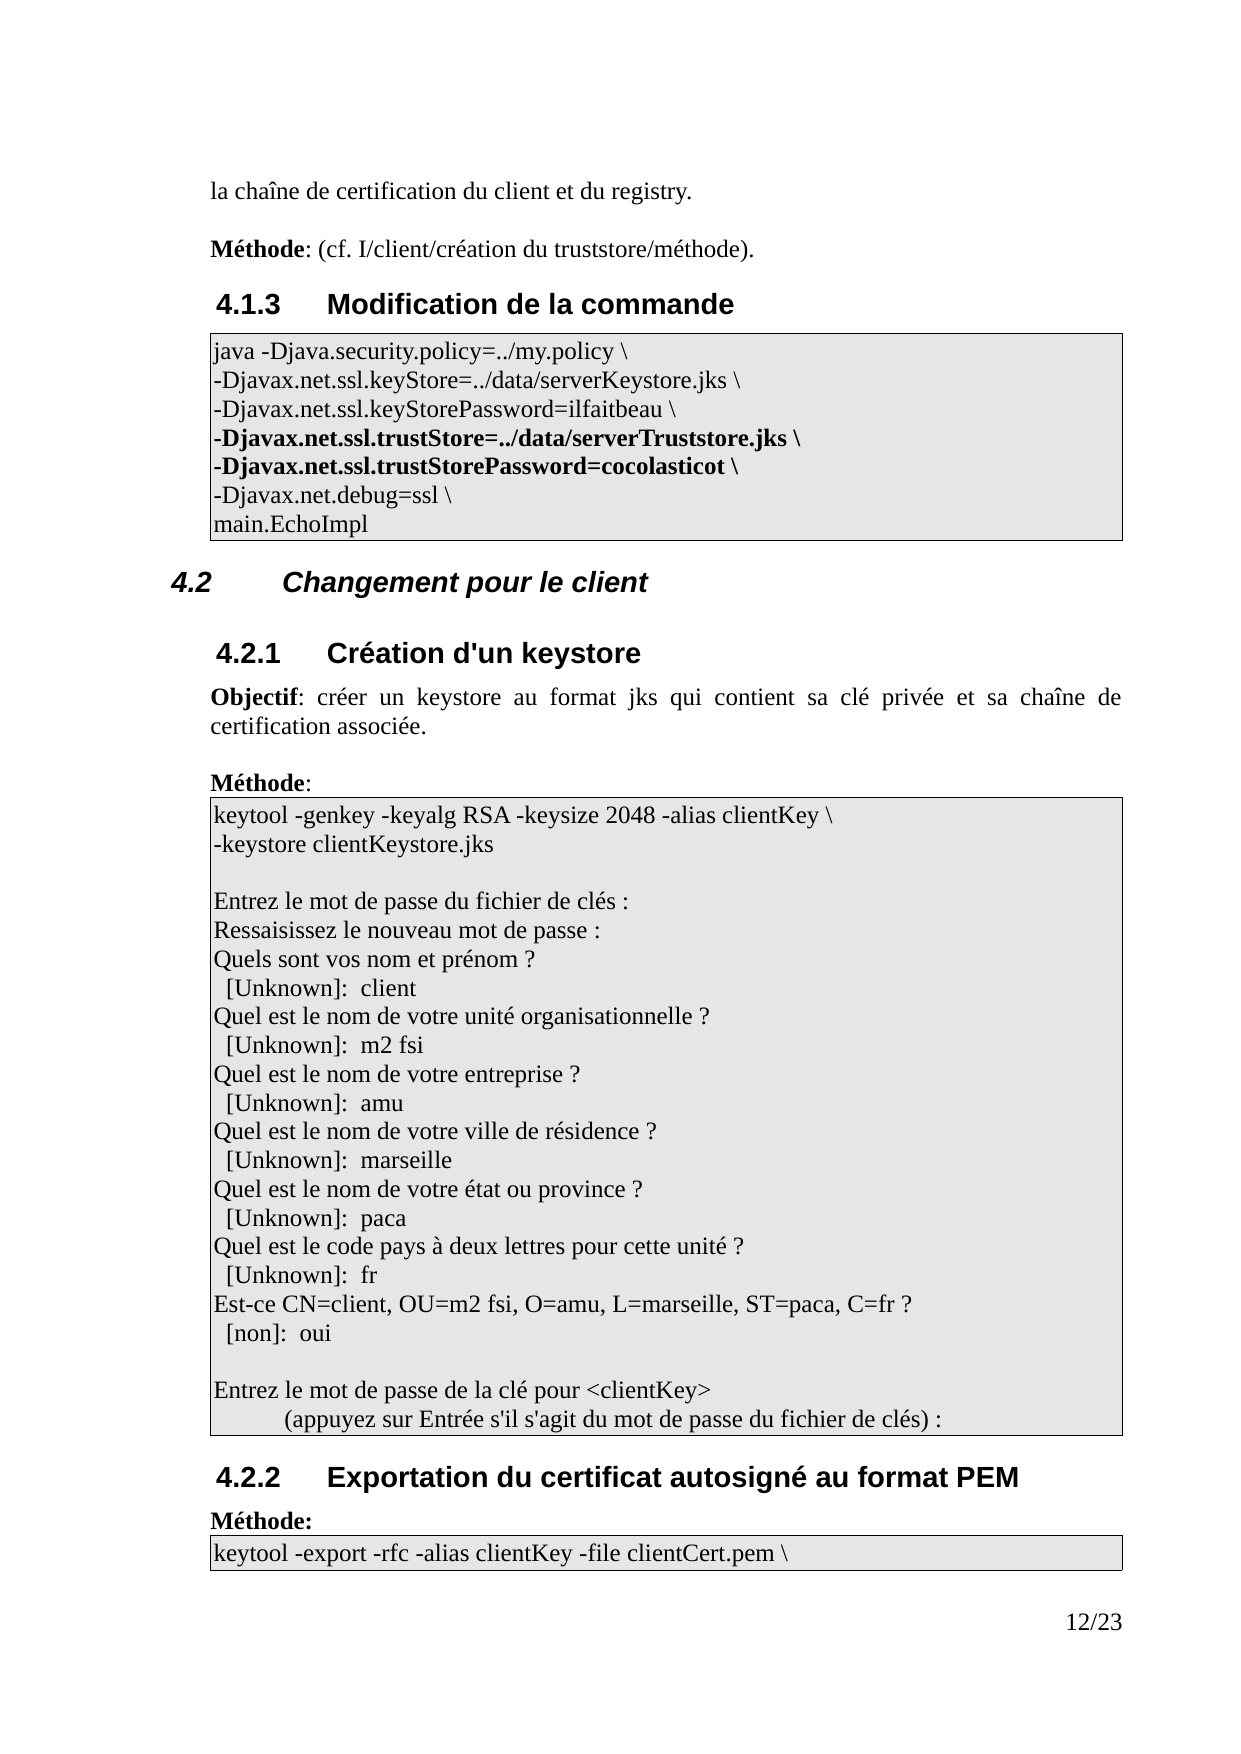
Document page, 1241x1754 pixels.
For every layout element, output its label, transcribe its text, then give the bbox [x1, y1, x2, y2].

text -Djavax.net.ssl.keyStore=../data/serverKeystore.jks \ [211, 362, 1122, 391]
subtitle Changement pour le client [163, 565, 1122, 599]
text Méthode: (cf. I/client/création du truststore/méthode). [210, 234, 1122, 263]
text Entrez le mot de passe du fichier de clés : [211, 883, 1122, 912]
text Quel est le nom de votre unité organisationnelle ? [211, 998, 1122, 1027]
text Méthode: [210, 1506, 1122, 1535]
text (appuyez sur Entrée s'il s'agit du mot de passe du fichier de clés) : [211, 1401, 1122, 1435]
text -Djavax.net.debug=ssl \ [211, 477, 1122, 506]
text [Unknown]: m2 fsi [211, 1027, 1122, 1056]
text [Unknown]: paca [211, 1199, 1122, 1228]
text Méthode: [210, 768, 1122, 797]
text [Unknown]: marseille [211, 1142, 1122, 1171]
subtitle Création d'un keystore [208, 636, 1122, 670]
text Ressaisissez le nouveau mot de passe : [211, 912, 1122, 941]
text [Unknown]: client [211, 969, 1122, 998]
text Quel est le nom de votre entreprise ? [211, 1056, 1122, 1084]
subtitle Exportation du certificat autosigné au format PEM [208, 1460, 1122, 1494]
text Quels sont vos nom et prénom ? [211, 941, 1122, 969]
text -Djavax.net.ssl.trustStore=../data/serverTruststore.jks \ [211, 419, 1122, 448]
text -Djavax.net.ssl.trustStorePassword=cocolasticot \ [211, 448, 1122, 477]
text Est-ce CN=client, OU=m2 fsi, O=amu, L=marseille, ST=paca, C=fr ? [211, 1286, 1122, 1314]
text -Djavax.net.ssl.keyStorePassword=ilfaitbeau \ [211, 391, 1122, 419]
text [Unknown]: fr [211, 1257, 1122, 1286]
text keytool -export -rfc -alias clientKey -file clientCert.pem \ [211, 1536, 1122, 1570]
text la chaîne de certification du client et du registry. [210, 176, 1122, 205]
text -keystore clientKeystore.jks [211, 826, 1122, 854]
text Objectif: créer un keystore au format jks qui contient sa clé privée et sa chaîne de certification associée. [210, 682, 1122, 739]
text Entrez le mot de passe de la clé pour <clientKey> [211, 1372, 1122, 1401]
text keytool -genkey -keyalg RSA -keysize 2048 -alias clientKey \ [211, 798, 1122, 826]
text Quel est le nom de votre état ou province ? [211, 1171, 1122, 1199]
text [Unknown]: amu [211, 1084, 1122, 1113]
text Quel est le nom de votre ville de résidence ? [211, 1113, 1122, 1142]
text java -Djava.security.policy=../my.policy \ [211, 334, 1122, 362]
subtitle Modification de la commande [208, 287, 1122, 321]
text [non]: oui [211, 1314, 1122, 1343]
text main.EchoImpl [211, 506, 1122, 540]
text Quel est le code pays à deux lettres pour cette unité ? [211, 1228, 1122, 1257]
